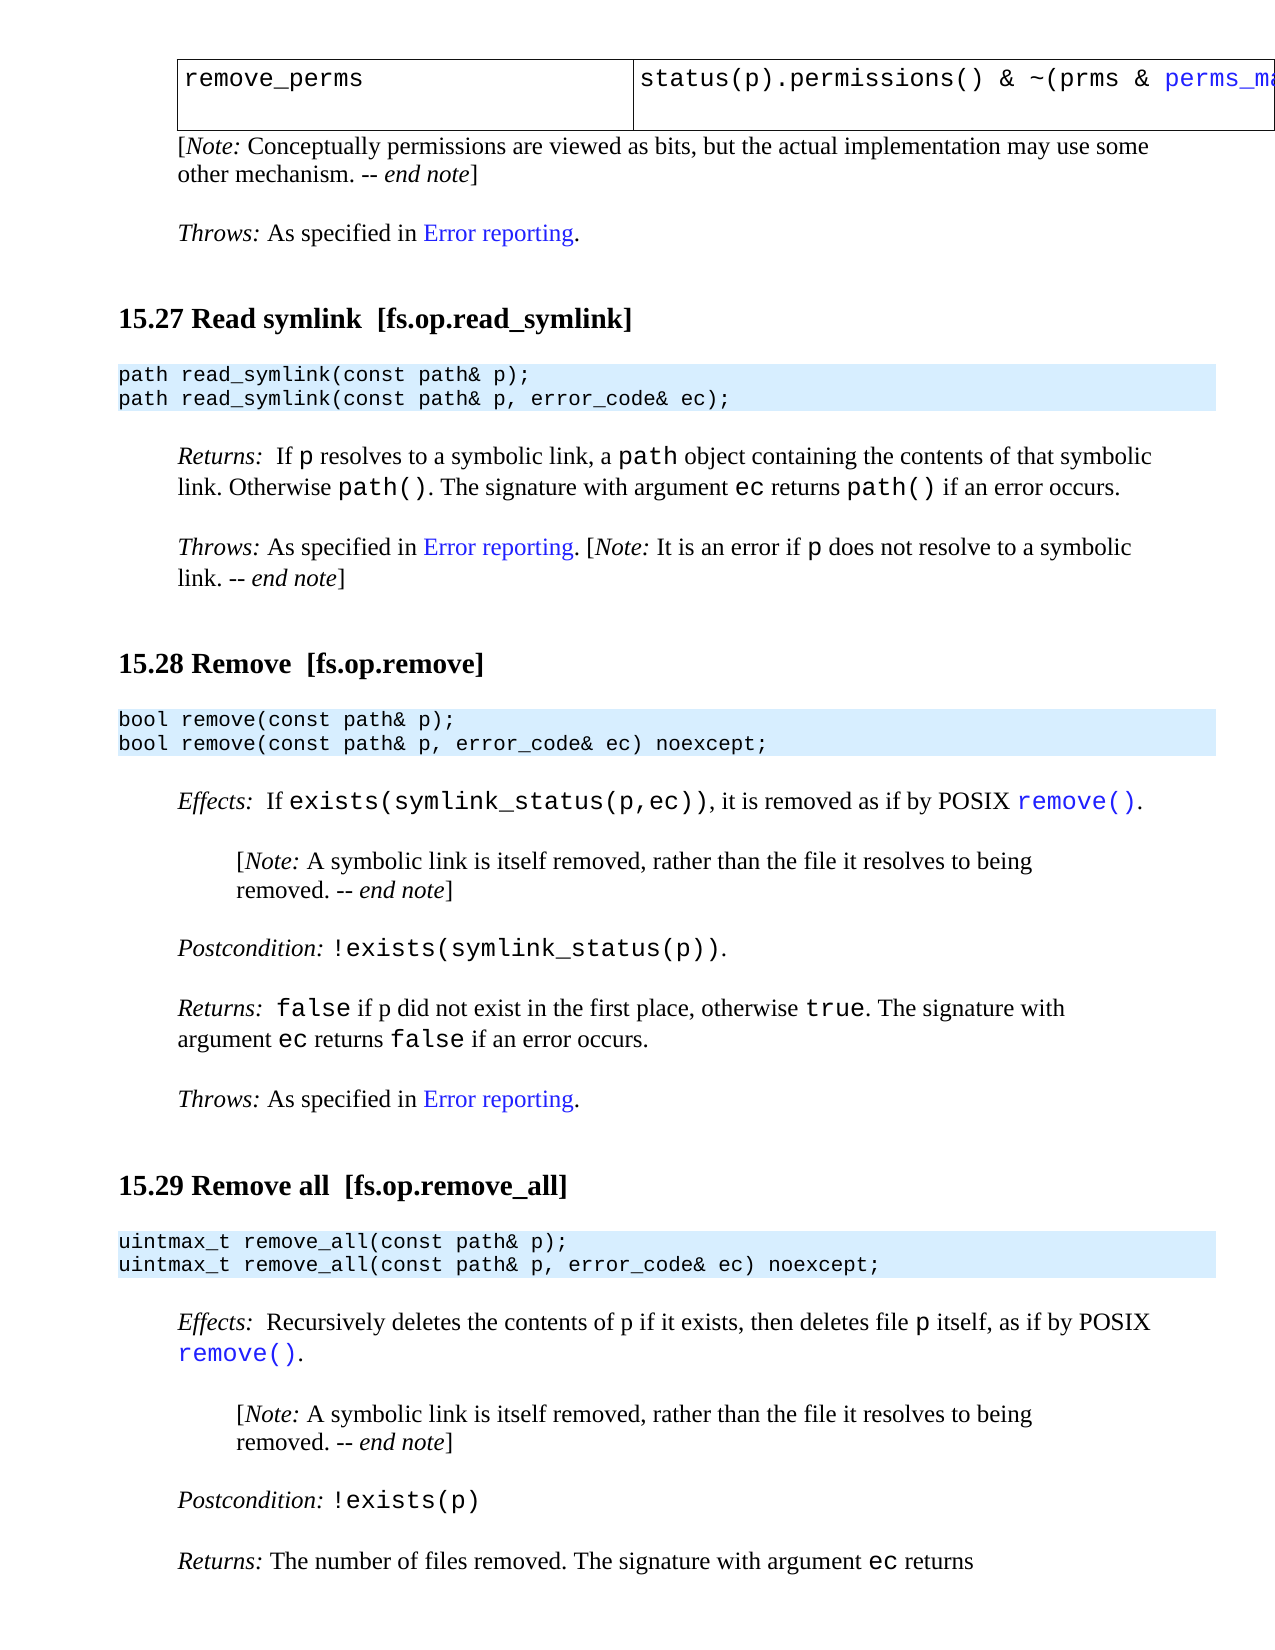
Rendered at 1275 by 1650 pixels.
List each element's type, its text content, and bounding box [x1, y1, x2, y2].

text Returns: If p resolves to a symbolic link, a path object containing the contents of that symbolic link. Otherwise path(). The signature with argument ec returns path() if an error occurs. [177, 441, 1157, 502]
text Effects: If exists(symlink_status(p,ec)), it is removed as if by POSIX remove(). [177, 786, 1157, 817]
text Throws: As specified in Error reporting. [Note: It is an error if p does not resolve to a symbolic link. -- end note] [177, 532, 1157, 591]
text Returns: The number of files removed. The signature with argument ec returns [177, 1546, 1157, 1577]
text path read_symlink(const path& p); [118, 364, 1216, 388]
text Postcondition: !exists(symlink_status(p)). [177, 933, 1157, 964]
text uintmax_t remove_all(const path& p); [118, 1231, 1216, 1254]
text Postcondition: !exists(p) [177, 1486, 1157, 1516]
table_cell status(p).permissions() & ~(prms & perms_mask) [634, 60, 1274, 129]
text [Note: Conceptually permissions are viewed as bits, but the actual implementation may use some other mechanism. -- end note] [177, 131, 1157, 188]
subtitle 15.27 Read symlink [fs.op.read_symlink] [118, 301, 1216, 334]
text Returns: false if p did not exist in the first place, otherwise true. The signature with argument ec returns false if an error occurs. [177, 993, 1157, 1055]
text [Note: A symbolic link is itself removed, rather than the file it resolves to being removed. -- end note] [236, 846, 1098, 903]
table_cell remove_perms [178, 60, 633, 129]
subtitle 15.28 Remove [fs.op.remove] [118, 646, 1216, 679]
text Throws: As specified in Error reporting. [177, 1084, 1157, 1113]
text bool remove(const path& p); [118, 709, 1216, 733]
text path read_symlink(const path& p, error_code& ec); [118, 388, 1216, 411]
text bool remove(const path& p, error_code& ec) noexcept; [118, 733, 1216, 756]
text Throws: As specified in Error reporting. [177, 218, 1157, 246]
text Effects: Recursively deletes the contents of p if it exists, then deletes file p itself, as if by POSIX remove(). [177, 1307, 1157, 1369]
text [Note: A symbolic link is itself removed, rather than the file it resolves to being removed. -- end note] [236, 1399, 1098, 1456]
subtitle 15.29 Remove all [fs.op.remove_all] [118, 1168, 1216, 1201]
text uintmax_t remove_all(const path& p, error_code& ec) noexcept; [118, 1254, 1216, 1278]
